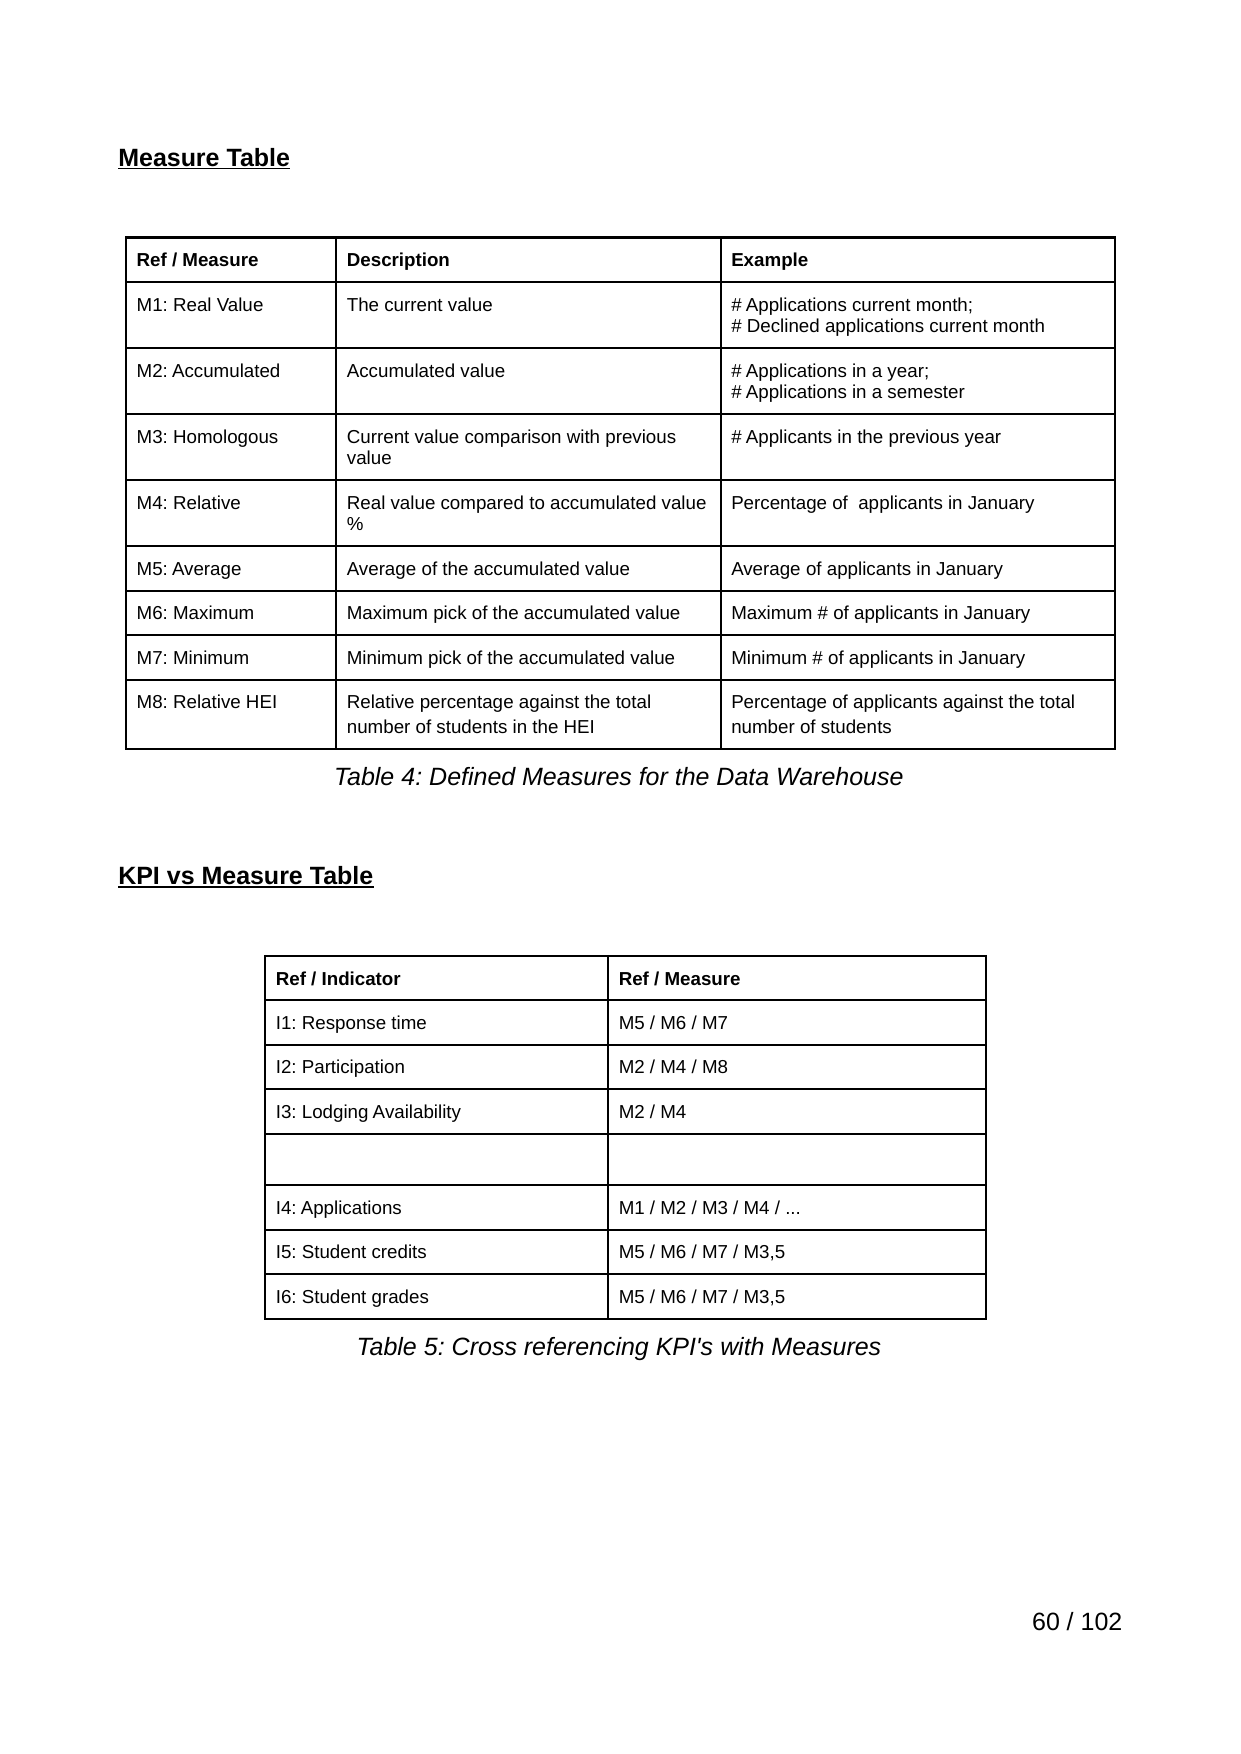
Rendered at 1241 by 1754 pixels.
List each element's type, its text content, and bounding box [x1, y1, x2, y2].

table_cell I1: Response time [266, 1001, 607, 1044]
table_cell M2 / M4 / M8 [609, 1046, 985, 1088]
table_cell Relative percentage against the total number of students in the HEI [337, 681, 720, 748]
table_cell M8: Relative HEI [127, 681, 335, 748]
table_cell M1: Real Value [127, 283, 335, 347]
table_cell M2 / M4 [609, 1090, 985, 1133]
table_cell M7: Minimum [127, 636, 335, 678]
table_cell Average of applicants in January [722, 547, 1114, 589]
table_cell Current value comparison with previous value [337, 415, 720, 479]
table_cell I6: Student grades [266, 1275, 607, 1318]
table_cell M6: Maximum [127, 592, 335, 634]
table_cell The current value [337, 283, 720, 347]
text KPI vs Measure Table [118, 861, 1122, 890]
table_cell I2: Participation [266, 1046, 607, 1088]
table_header Example [722, 239, 1114, 281]
table_cell # Applicants in the previous year [722, 415, 1114, 479]
table_cell Percentage of applicants against the total number of students [722, 681, 1114, 748]
table_cell M5 / M6 / M7 / M3,5 [609, 1231, 985, 1273]
table_cell Maximum pick of the accumulated value [337, 592, 720, 634]
table_cell Minimum # of applicants in January [722, 636, 1114, 678]
table_cell [609, 1135, 985, 1184]
table_cell M3: Homologous [127, 415, 335, 479]
table_header Description [337, 239, 720, 281]
table_cell Maximum # of applicants in January [722, 592, 1114, 634]
table_cell # Applications current month; # Declined applications current month [722, 283, 1114, 347]
table_cell I5: Student credits [266, 1231, 607, 1273]
table_cell # Applications in a year; # Applications in a semester [722, 349, 1114, 413]
table_cell M5: Average [127, 547, 335, 589]
table_cell Real value compared to accumulated value % [337, 481, 720, 545]
table_cell M1 / M2 / M3 / M4 / ... [609, 1186, 985, 1229]
table_cell M4: Relative [127, 481, 335, 545]
table_header Ref / Measure [609, 957, 985, 999]
table_header Ref / Measure [127, 239, 335, 281]
table_cell Minimum pick of the accumulated value [337, 636, 720, 678]
table_cell Average of the accumulated value [337, 547, 720, 589]
text Measure Table [118, 143, 1122, 172]
table_cell M5 / M6 / M7 [609, 1001, 985, 1044]
table_cell Accumulated value [337, 349, 720, 413]
table_cell [266, 1135, 607, 1184]
table_cell M2: Accumulated [127, 349, 335, 413]
table_cell I4: Applications [266, 1186, 607, 1229]
table_header Ref / Indicator [266, 957, 607, 999]
table_cell M5 / M6 / M7 / M3,5 [609, 1275, 985, 1318]
table_cell I3: Lodging Availability [266, 1090, 607, 1133]
table_cell Percentage of applicants in January [722, 481, 1114, 545]
text Table 5: Cross referencing KPI's with Measures [118, 1332, 1122, 1361]
text Table 4: Defined Measures for the Data Warehouse [118, 762, 1122, 791]
